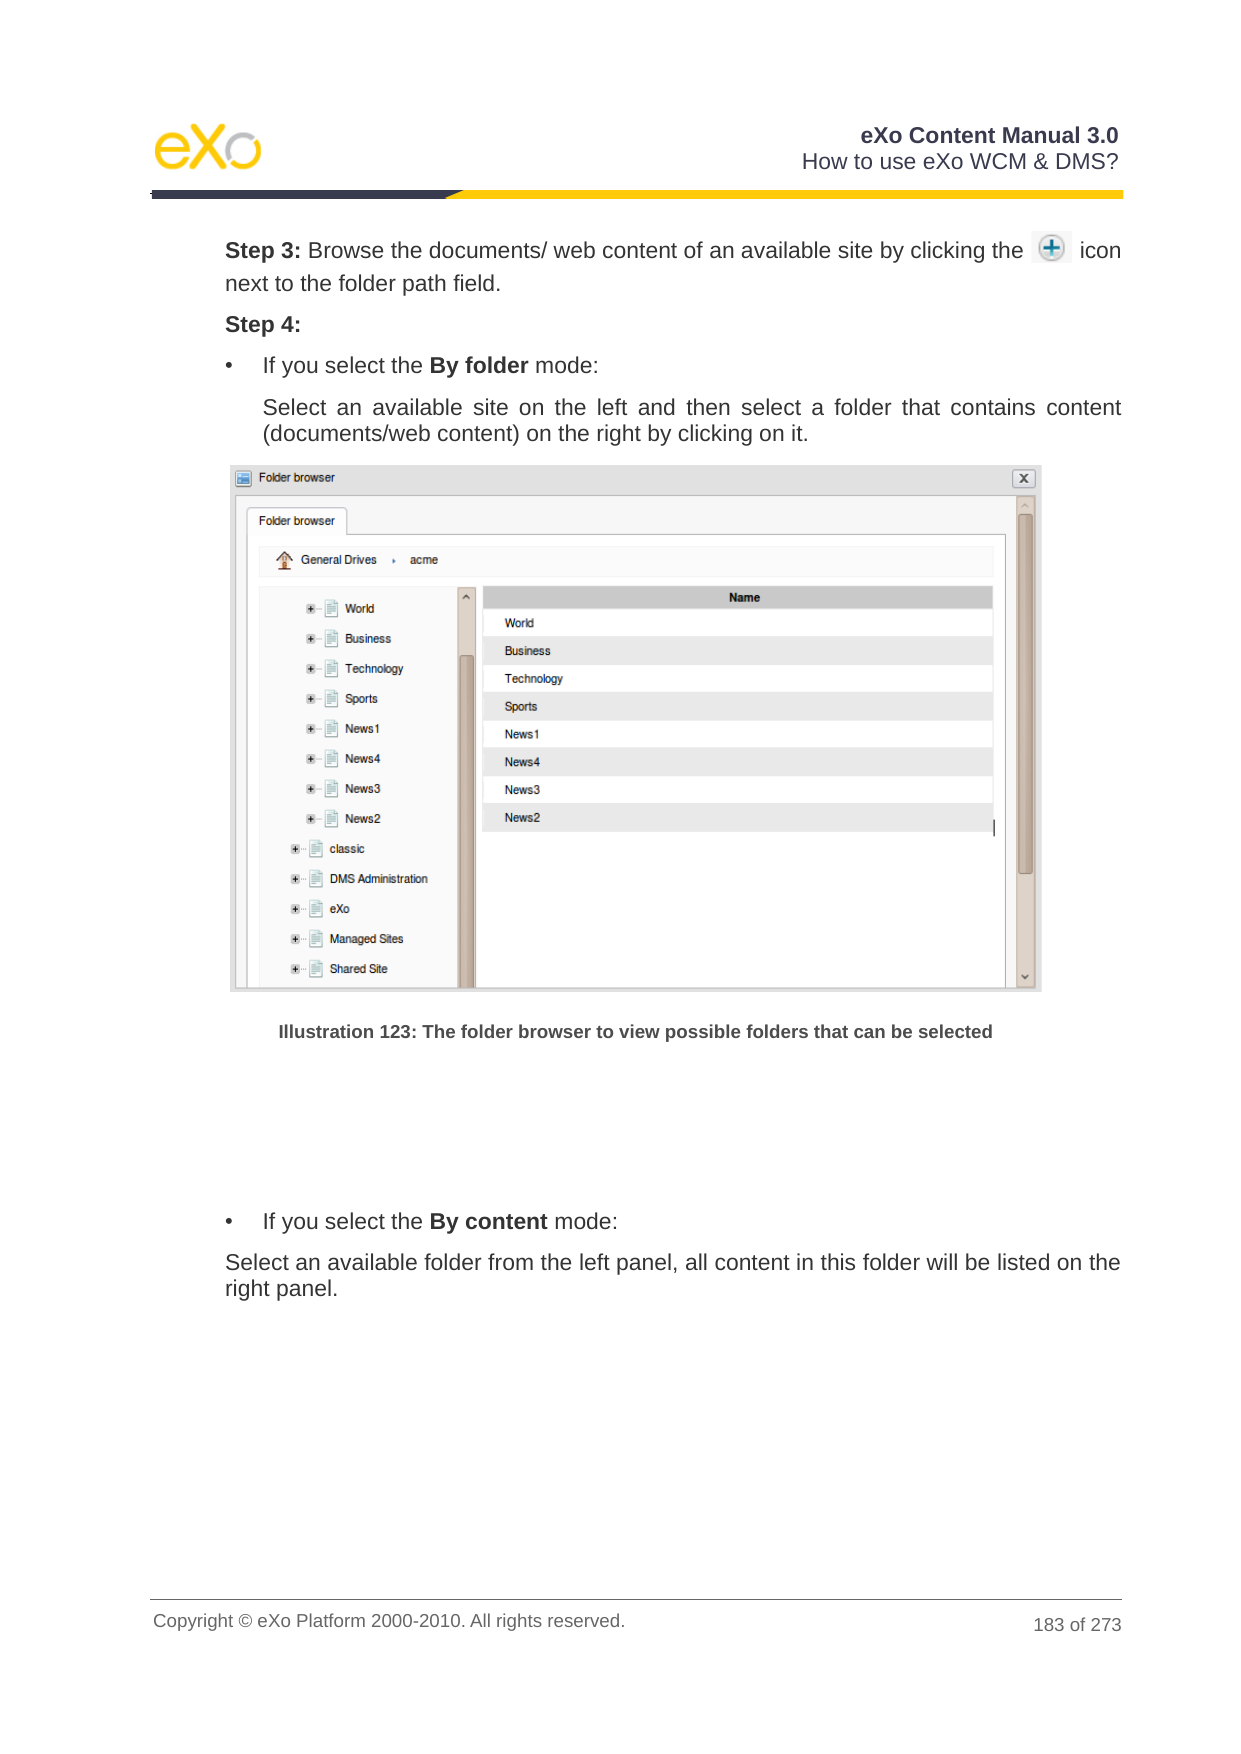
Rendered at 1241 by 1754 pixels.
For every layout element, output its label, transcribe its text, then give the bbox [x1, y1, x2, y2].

picture [1031, 231, 1073, 263]
list Select an available site on the left and then select a folder that contains content (documents/web content) on the right by clicking on it. [225, 394, 1122, 447]
list Step 4: [187, 311, 1122, 337]
list Select an available folder from the left panel, all content in this folder will be listed on the right panel. [187, 1249, 1122, 1302]
list If you select the By folder mode: [225, 352, 1122, 379]
list If you select the By content mode: [225, 1208, 1122, 1234]
text Illustration 123: The folder browser to view possible folders that can be selected [191, 992, 1081, 1042]
picture [230, 465, 1042, 992]
list Step 3: Browse the documents/ web content of an available site by clicking theicon next to the folder path field. [187, 223, 1122, 296]
picture [151, 190, 1124, 199]
picture [155, 123, 262, 170]
